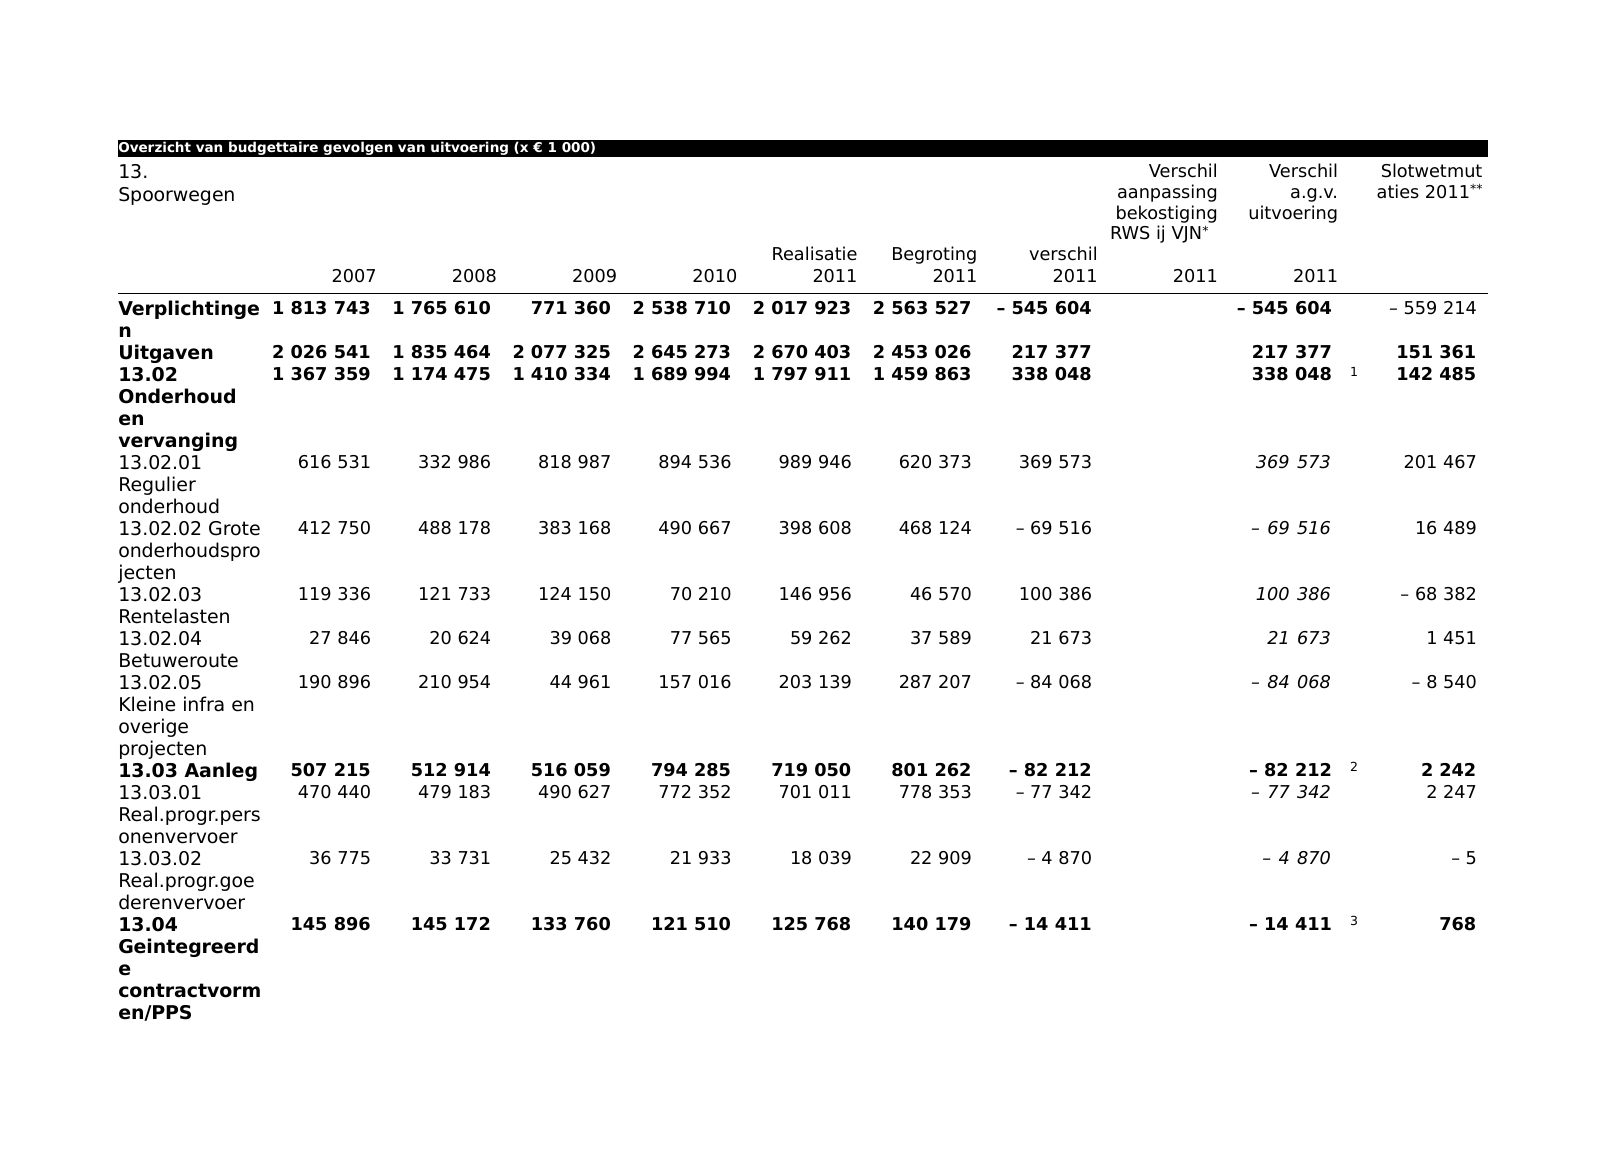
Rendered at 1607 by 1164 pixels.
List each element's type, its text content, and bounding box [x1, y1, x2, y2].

table_cell [743, 157, 863, 244]
table_cell Verschil aanpassing bekostiging RWS ij VJN* [1104, 157, 1223, 244]
table_cell 490 667 [623, 518, 743, 584]
table_cell – 4 870 [983, 848, 1103, 914]
table_cell 479 183 [383, 782, 503, 848]
table_cell – 69 516 [1224, 518, 1344, 584]
table_cell 894 536 [623, 452, 743, 518]
table_cell [1344, 782, 1368, 848]
table_cell 2 077 325 [503, 342, 623, 364]
table_cell – 77 342 [1224, 782, 1344, 848]
table_cell 145 172 [383, 914, 503, 1024]
table_cell verschil [983, 244, 1103, 266]
table_cell 772 352 [623, 782, 743, 848]
table_cell 2007 [262, 266, 382, 293]
table_cell [262, 157, 382, 244]
table_cell [1104, 518, 1223, 584]
table_cell 1 451 [1368, 628, 1488, 672]
table_cell 2011 [863, 266, 983, 293]
table_cell [623, 244, 743, 266]
table_cell 2011 [983, 266, 1103, 293]
table_cell 25 432 [503, 848, 623, 914]
table_cell [1344, 157, 1368, 244]
table_cell Slotwetmutaties 2011** [1368, 157, 1488, 244]
table_cell 2011 [1104, 266, 1223, 293]
table_cell 398 608 [743, 518, 863, 584]
table_cell [1368, 244, 1488, 266]
table_cell Verschil a.g.v. uitvoering [1224, 157, 1344, 244]
table_cell 190 896 [262, 672, 382, 760]
table_cell 210 954 [383, 672, 503, 760]
table_cell [1104, 628, 1223, 672]
table_cell [1344, 672, 1368, 760]
table_cell [1344, 452, 1368, 518]
table_cell 778 353 [863, 782, 983, 848]
table_cell – 82 212 [1224, 760, 1344, 782]
table_cell 1 689 994 [623, 364, 743, 452]
table_cell 59 262 [743, 628, 863, 672]
table_cell [1344, 628, 1368, 672]
table_cell 18 039 [743, 848, 863, 914]
table_cell [503, 157, 623, 244]
table_cell 369 573 [1224, 452, 1344, 518]
table_cell 142 485 [1368, 364, 1488, 452]
table_cell 217 377 [1224, 342, 1344, 364]
table_cell [983, 157, 1103, 244]
table_cell 771 360 [503, 294, 623, 342]
table_cell 801 262 [863, 760, 983, 782]
table_cell 119 336 [262, 584, 382, 628]
table_cell 719 050 [743, 760, 863, 782]
table_cell 1 797 911 [743, 364, 863, 452]
table_cell [1344, 342, 1368, 364]
table_cell 140 179 [863, 914, 983, 1024]
table_cell [1344, 266, 1368, 293]
table_cell 507 215 [262, 760, 382, 782]
table_cell 2 242 [1368, 760, 1488, 782]
table_cell 36 775 [262, 848, 382, 914]
table_cell 133 760 [503, 914, 623, 1024]
table_cell 1 [1344, 364, 1368, 452]
table_cell 2011 [1224, 266, 1344, 293]
table_cell 768 [1368, 914, 1488, 1024]
table_cell 21 673 [1224, 628, 1344, 672]
table_cell [863, 157, 983, 244]
table_cell 412 750 [262, 518, 382, 584]
table_cell 1 835 464 [383, 342, 503, 364]
table_cell [1104, 782, 1223, 848]
table_cell 20 624 [383, 628, 503, 672]
table_cell 39 068 [503, 628, 623, 672]
table_cell 22 909 [863, 848, 983, 914]
table_cell 490 627 [503, 782, 623, 848]
table_cell – 14 411 [1224, 914, 1344, 1024]
table_cell Uitgaven [118, 342, 262, 364]
table_cell 33 731 [383, 848, 503, 914]
table_cell [383, 157, 503, 244]
table_cell 13.02.01 Regulier onderhoud [118, 452, 262, 518]
table_cell [1368, 266, 1488, 293]
table_cell 2 026 541 [262, 342, 382, 364]
table_cell [1224, 244, 1344, 266]
table_cell 125 768 [743, 914, 863, 1024]
table_cell [1104, 584, 1223, 628]
table_cell 151 361 [1368, 342, 1488, 364]
table_cell [1344, 294, 1368, 342]
table_cell 21 673 [983, 628, 1103, 672]
table_cell [503, 244, 623, 266]
table_cell 100 386 [983, 584, 1103, 628]
table_cell 2 670 403 [743, 342, 863, 364]
table_cell 338 048 [983, 364, 1103, 452]
table_cell [623, 157, 743, 244]
table_cell 2 017 923 [743, 294, 863, 342]
table_cell 616 531 [262, 452, 382, 518]
table_cell [1344, 848, 1368, 914]
table_cell [1104, 342, 1223, 364]
table_cell 13.02.04 Betuweroute [118, 628, 262, 672]
table_cell 332 986 [383, 452, 503, 518]
table_cell 13.02.05 Kleine infra en overige projecten [118, 672, 262, 760]
table_cell 157 016 [623, 672, 743, 760]
table_cell 21 933 [623, 848, 743, 914]
table_cell 13.04 Geintegreerde contractvormen/PPS [118, 914, 262, 1024]
table_cell 2011 [743, 266, 863, 293]
table_cell Realisatie [743, 244, 863, 266]
table_cell – 545 604 [1224, 294, 1344, 342]
table_cell – 5 [1368, 848, 1488, 914]
table_cell [1104, 914, 1223, 1024]
table_cell 794 285 [623, 760, 743, 782]
table_cell 201 467 [1368, 452, 1488, 518]
table_cell 1 813 743 [262, 294, 382, 342]
table_cell [1104, 294, 1223, 342]
table_cell 1 367 359 [262, 364, 382, 452]
table_cell 287 207 [863, 672, 983, 760]
table_cell 203 139 [743, 672, 863, 760]
table_cell – 4 870 [1224, 848, 1344, 914]
table_cell 2 [1344, 760, 1368, 782]
table_cell 121 733 [383, 584, 503, 628]
table_cell 44 961 [503, 672, 623, 760]
table_cell 2 247 [1368, 782, 1488, 848]
table_cell 2009 [503, 266, 623, 293]
table_cell 512 914 [383, 760, 503, 782]
table_cell 13.02.03 Rentelasten [118, 584, 262, 628]
table_cell – 559 214 [1368, 294, 1488, 342]
table_cell 989 946 [743, 452, 863, 518]
table_cell 2 563 527 [863, 294, 983, 342]
table_cell 13.03 Aanleg [118, 760, 262, 782]
table_cell 470 440 [262, 782, 382, 848]
table_cell 1 174 475 [383, 364, 503, 452]
table_cell [1104, 244, 1223, 266]
table_cell 70 210 [623, 584, 743, 628]
table_cell 13. Spoorwegen [118, 157, 262, 244]
table_cell 383 168 [503, 518, 623, 584]
table_cell 124 150 [503, 584, 623, 628]
table_cell [1104, 848, 1223, 914]
table_cell [1344, 244, 1368, 266]
table_cell [1104, 672, 1223, 760]
table_cell 3 [1344, 914, 1368, 1024]
table_cell – 84 068 [983, 672, 1103, 760]
table_cell Verplichtingen [118, 294, 262, 342]
table_cell 2010 [623, 266, 743, 293]
table_cell – 69 516 [983, 518, 1103, 584]
table_cell 77 565 [623, 628, 743, 672]
table_cell 121 510 [623, 914, 743, 1024]
table_cell 1 765 610 [383, 294, 503, 342]
table_cell [383, 244, 503, 266]
table_cell [118, 266, 262, 293]
table_cell 338 048 [1224, 364, 1344, 452]
table_cell 37 589 [863, 628, 983, 672]
table_cell – 14 411 [983, 914, 1103, 1024]
table_cell 145 896 [262, 914, 382, 1024]
table_cell 13.03.01 Real.progr.personenvervoer [118, 782, 262, 848]
table_cell 818 987 [503, 452, 623, 518]
table_cell [118, 244, 262, 266]
table_cell 146 956 [743, 584, 863, 628]
table_cell – 545 604 [983, 294, 1103, 342]
table_cell 468 124 [863, 518, 983, 584]
table_cell [1344, 584, 1368, 628]
table_cell – 84 068 [1224, 672, 1344, 760]
table_cell 1 459 863 [863, 364, 983, 452]
table_header Overzicht van budgettaire gevolgen van uitvoering (x € 1 000) [118, 140, 1488, 156]
table_cell 369 573 [983, 452, 1103, 518]
table_cell Begroting [863, 244, 983, 266]
table_cell 16 489 [1368, 518, 1488, 584]
table_cell [1104, 364, 1223, 452]
table_cell 13.03.02 Real.progr.goederenvervoer [118, 848, 262, 914]
table_cell 2008 [383, 266, 503, 293]
table_cell 13.02 Onderhoud en vervanging [118, 364, 262, 452]
table_cell 701 011 [743, 782, 863, 848]
table_cell 27 846 [262, 628, 382, 672]
table_cell [1104, 452, 1223, 518]
table_cell 2 645 273 [623, 342, 743, 364]
table_cell [262, 244, 382, 266]
table_cell – 68 382 [1368, 584, 1488, 628]
table_cell 46 570 [863, 584, 983, 628]
table_cell 1 410 334 [503, 364, 623, 452]
table_cell 217 377 [983, 342, 1103, 364]
table_cell – 77 342 [983, 782, 1103, 848]
table_cell – 82 212 [983, 760, 1103, 782]
table_cell 516 059 [503, 760, 623, 782]
table_cell 100 386 [1224, 584, 1344, 628]
table_cell 488 178 [383, 518, 503, 584]
table_cell [1344, 518, 1368, 584]
table_cell – 8 540 [1368, 672, 1488, 760]
table_cell 2 538 710 [623, 294, 743, 342]
table_cell [1104, 760, 1223, 782]
table_cell 2 453 026 [863, 342, 983, 364]
table_cell 13.02.02 Grote onderhoudsprojecten [118, 518, 262, 584]
table_cell 620 373 [863, 452, 983, 518]
